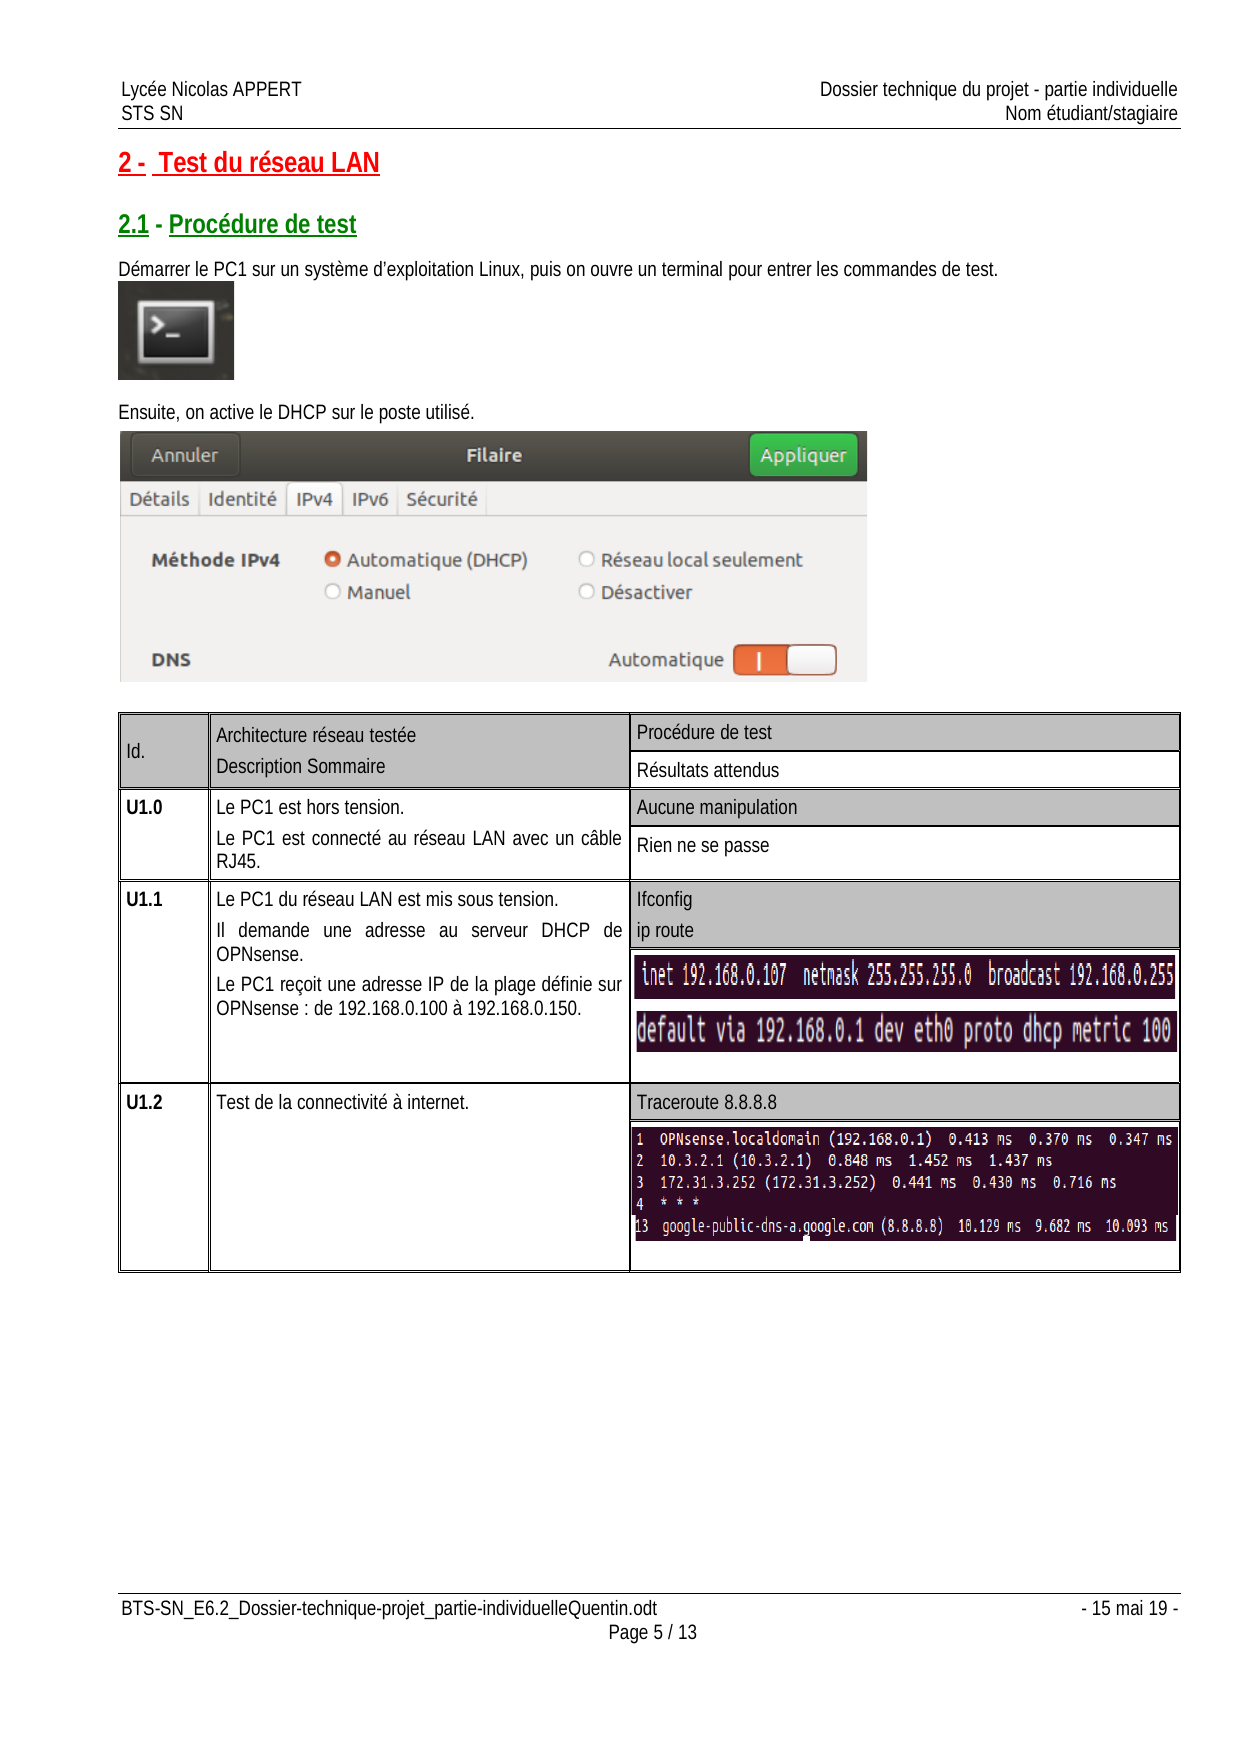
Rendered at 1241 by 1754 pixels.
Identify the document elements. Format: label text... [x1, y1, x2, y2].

table_header Architecture réseau testée Description Sommaire [211, 715, 629, 787]
text Ensuite, on active le DHCP sur le poste utilisé. [118, 400, 1181, 424]
table_header Ifconfig ip route [631, 882, 1179, 947]
table_cell Le PC1 est hors tension. Le PC1 est connecté au réseau LAN avec un câble RJ45. [211, 790, 629, 879]
table_cell [631, 950, 1179, 1082]
table_cell Test de la connectivité à internet. [211, 1084, 629, 1270]
picture [120, 431, 868, 682]
table_header Procédure de test [631, 715, 1179, 750]
table_cell Rien ne se passe [631, 827, 1179, 879]
table_cell U1.0 [121, 790, 208, 879]
picture [634, 955, 1175, 999]
table_cell [631, 1122, 1179, 1214]
table_header Traceroute 8.8.8.8 [631, 1084, 1179, 1119]
table_cell Résultats attendus [631, 752, 1179, 787]
table_header Id. [121, 715, 208, 787]
table_cell U1.1 [121, 882, 208, 1082]
subtitle 2.1 - Procédure de test [118, 208, 1181, 239]
picture [118, 281, 235, 380]
table_cell [631, 1215, 1179, 1270]
subtitle 2 - Test du réseau LAN [118, 145, 1181, 178]
table_cell Le PC1 du réseau LAN est mis sous tension. Il demande une adresse au serveur DHCP de OPNsense. Le PC1 reçoit une adresse IP de la plage définie sur OPNsense : de 192.168.0.100 à 192.168.0.150. [211, 882, 629, 1082]
picture [631, 1127, 1178, 1241]
picture [636, 1011, 1178, 1052]
table_header Aucune manipulation [631, 790, 1179, 825]
text Démarrer le PC1 sur un système d’exploitation Linux, puis on ouvre un terminal pour entrer les commandes de test. [118, 257, 1181, 281]
table_cell U1.2 [121, 1084, 208, 1270]
